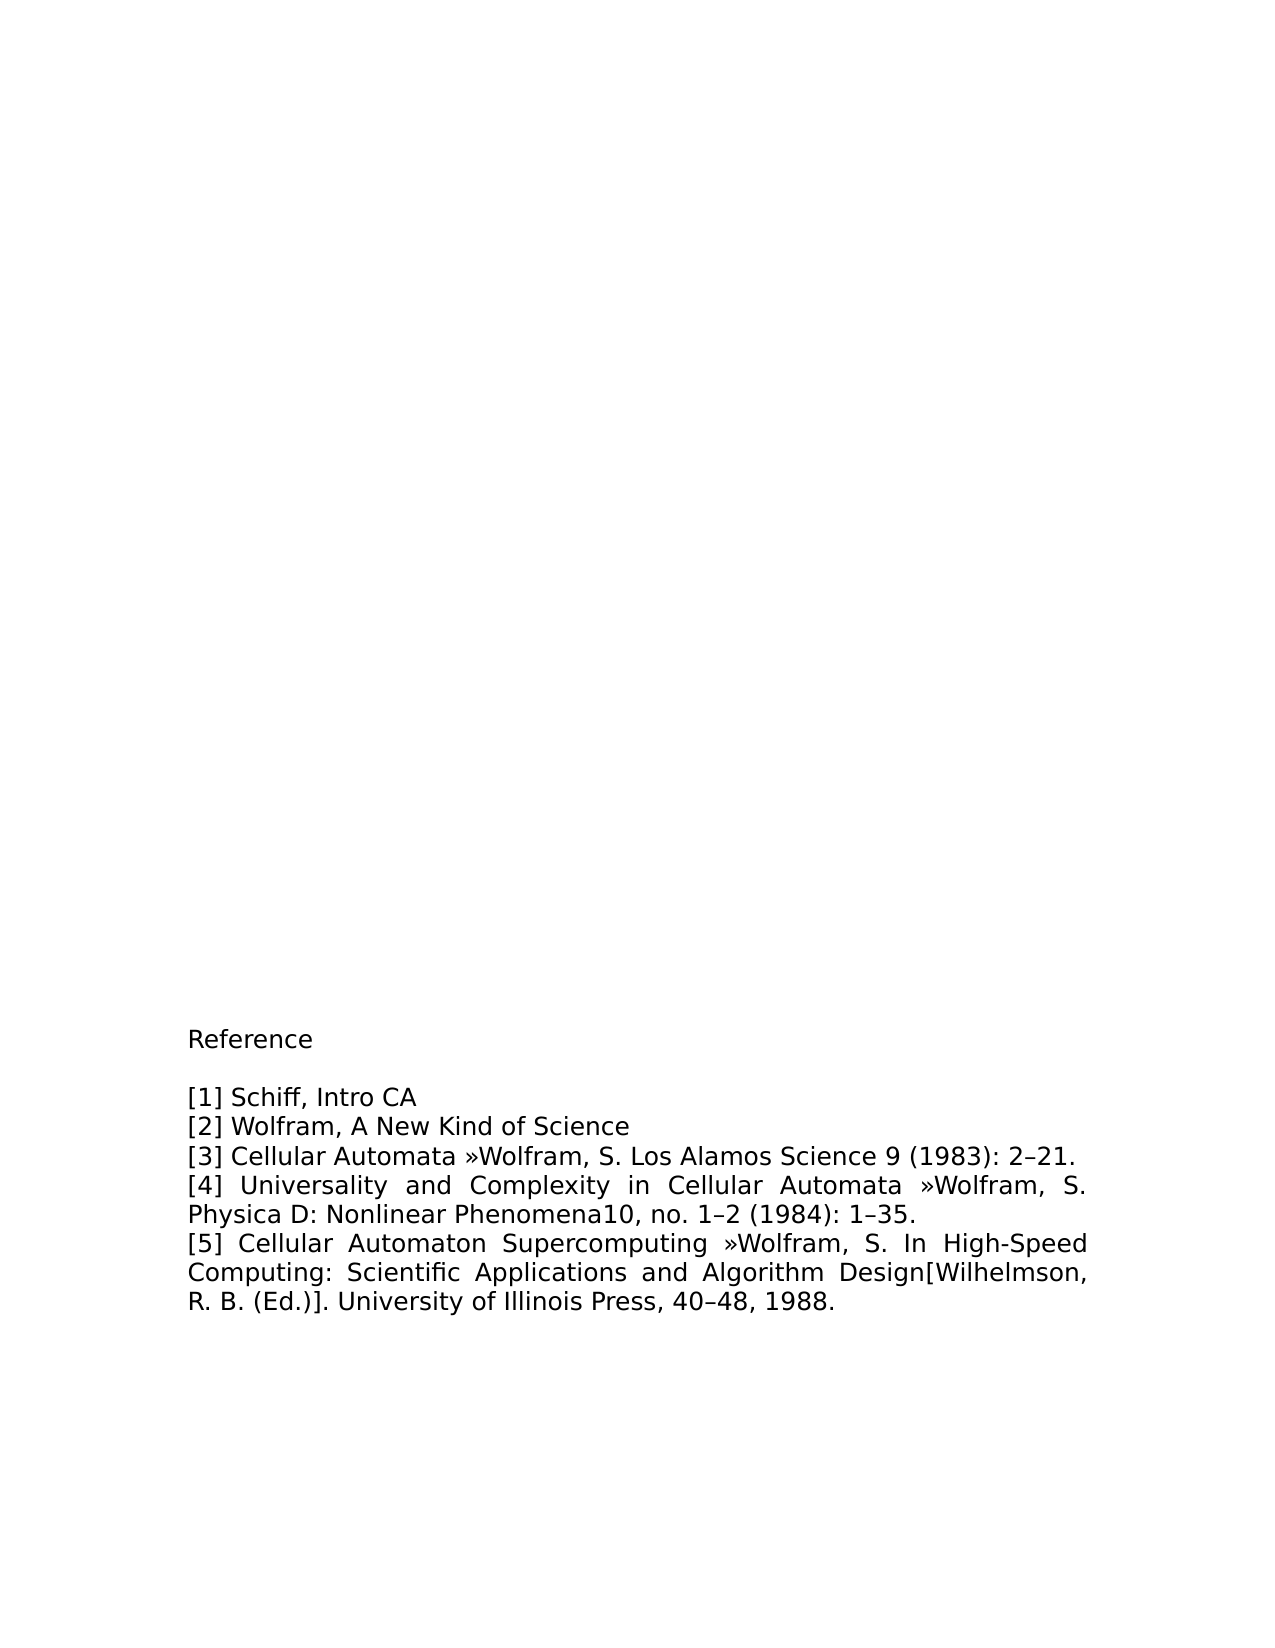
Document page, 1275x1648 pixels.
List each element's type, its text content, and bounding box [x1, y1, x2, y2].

text [3] Cellular Automata »Wolfram, S. Los Alamos Science 9 (1983): 2–21. [187, 1142, 1088, 1171]
text [2] Wolfram, A New Kind of Science [187, 1112, 1088, 1142]
text [5] Cellular Automaton Supercomputing »Wolfram, S. In High-Speed Computing: Scientific Applications and Algorithm Design[Wilhelmson, R. B. (Ed.)]. University of Illinois Press, 40–48, 1988. [187, 1229, 1088, 1317]
text [4] Universality and Complexity in Cellular Automata »Wolfram, S. Physica D: Nonlinear Phenomena10, no. 1–2 (1984): 1–35. [187, 1171, 1088, 1229]
text Reference [187, 1025, 1088, 1054]
text [1] Schiff, Intro CA [187, 1083, 1088, 1112]
